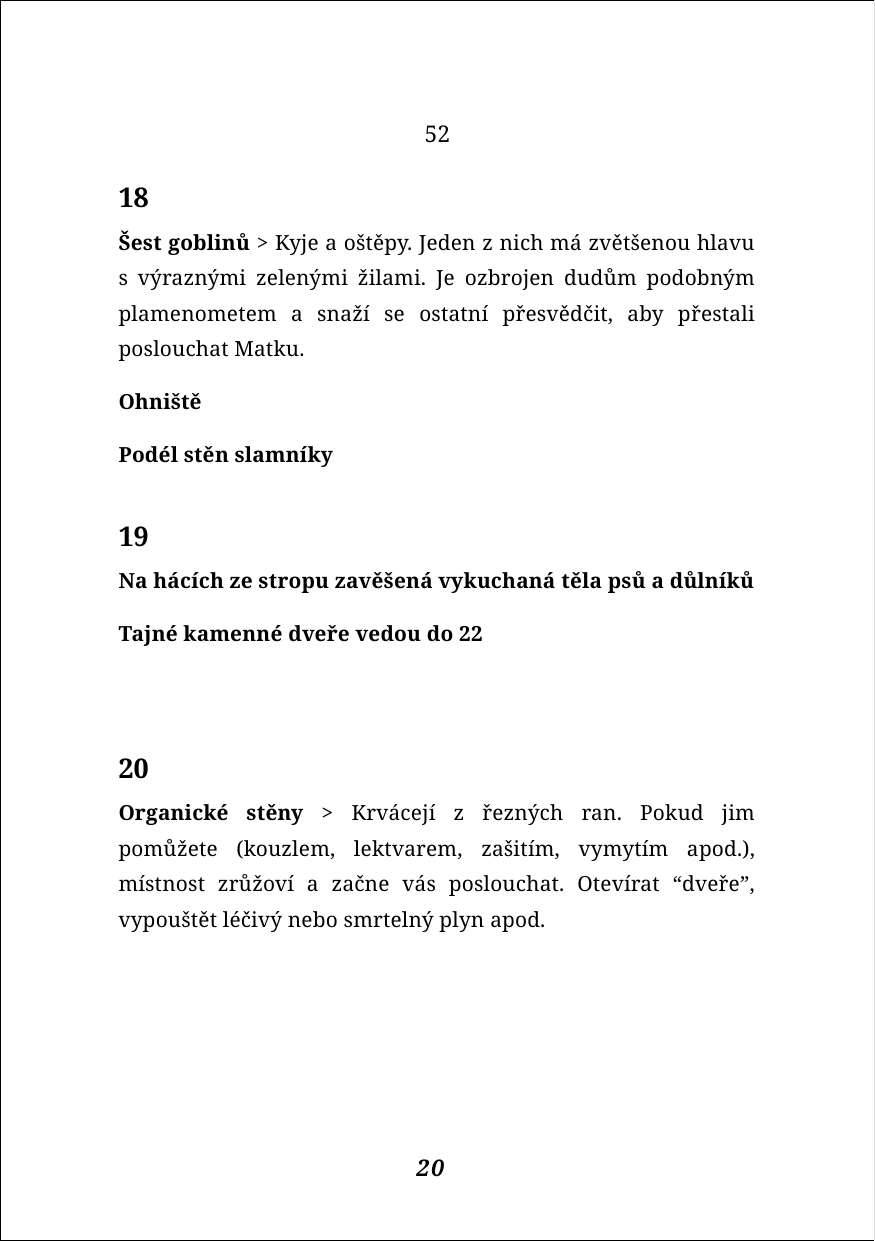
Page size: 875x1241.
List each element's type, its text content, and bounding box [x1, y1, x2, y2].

subtitle 20 [118, 749, 756, 786]
text Podél stěn slamníky [118, 441, 756, 469]
text Tajné kamenné dveře vedou do 22 [118, 619, 756, 648]
text Organické stěny > Krvácejí z řezných ran. Pokud jim pomůžete (kouzlem, lektvarem, zašitím, vymytím apod.), místnost zrůžoví a začne vás poslouchat. Otevírat “dveře”, vypouštět léčivý nebo smrtelný plyn apod. [118, 798, 756, 933]
text Na hácích ze stropu zavěšená vykuchaná těla psů a důlníků [118, 566, 756, 594]
subtitle 19 [118, 517, 756, 554]
text Ohniště [118, 387, 756, 416]
subtitle 18 [118, 179, 756, 216]
text Šest goblinů > Kyje a oštěpy. Jeden z nich má zvětšenou hlavu s výraznými zelenými žilami. Je ozbrojen dudům podobným plamenometem a snaží se ostatní přesvědčit, aby přestali poslouchat Matku. [118, 228, 756, 363]
